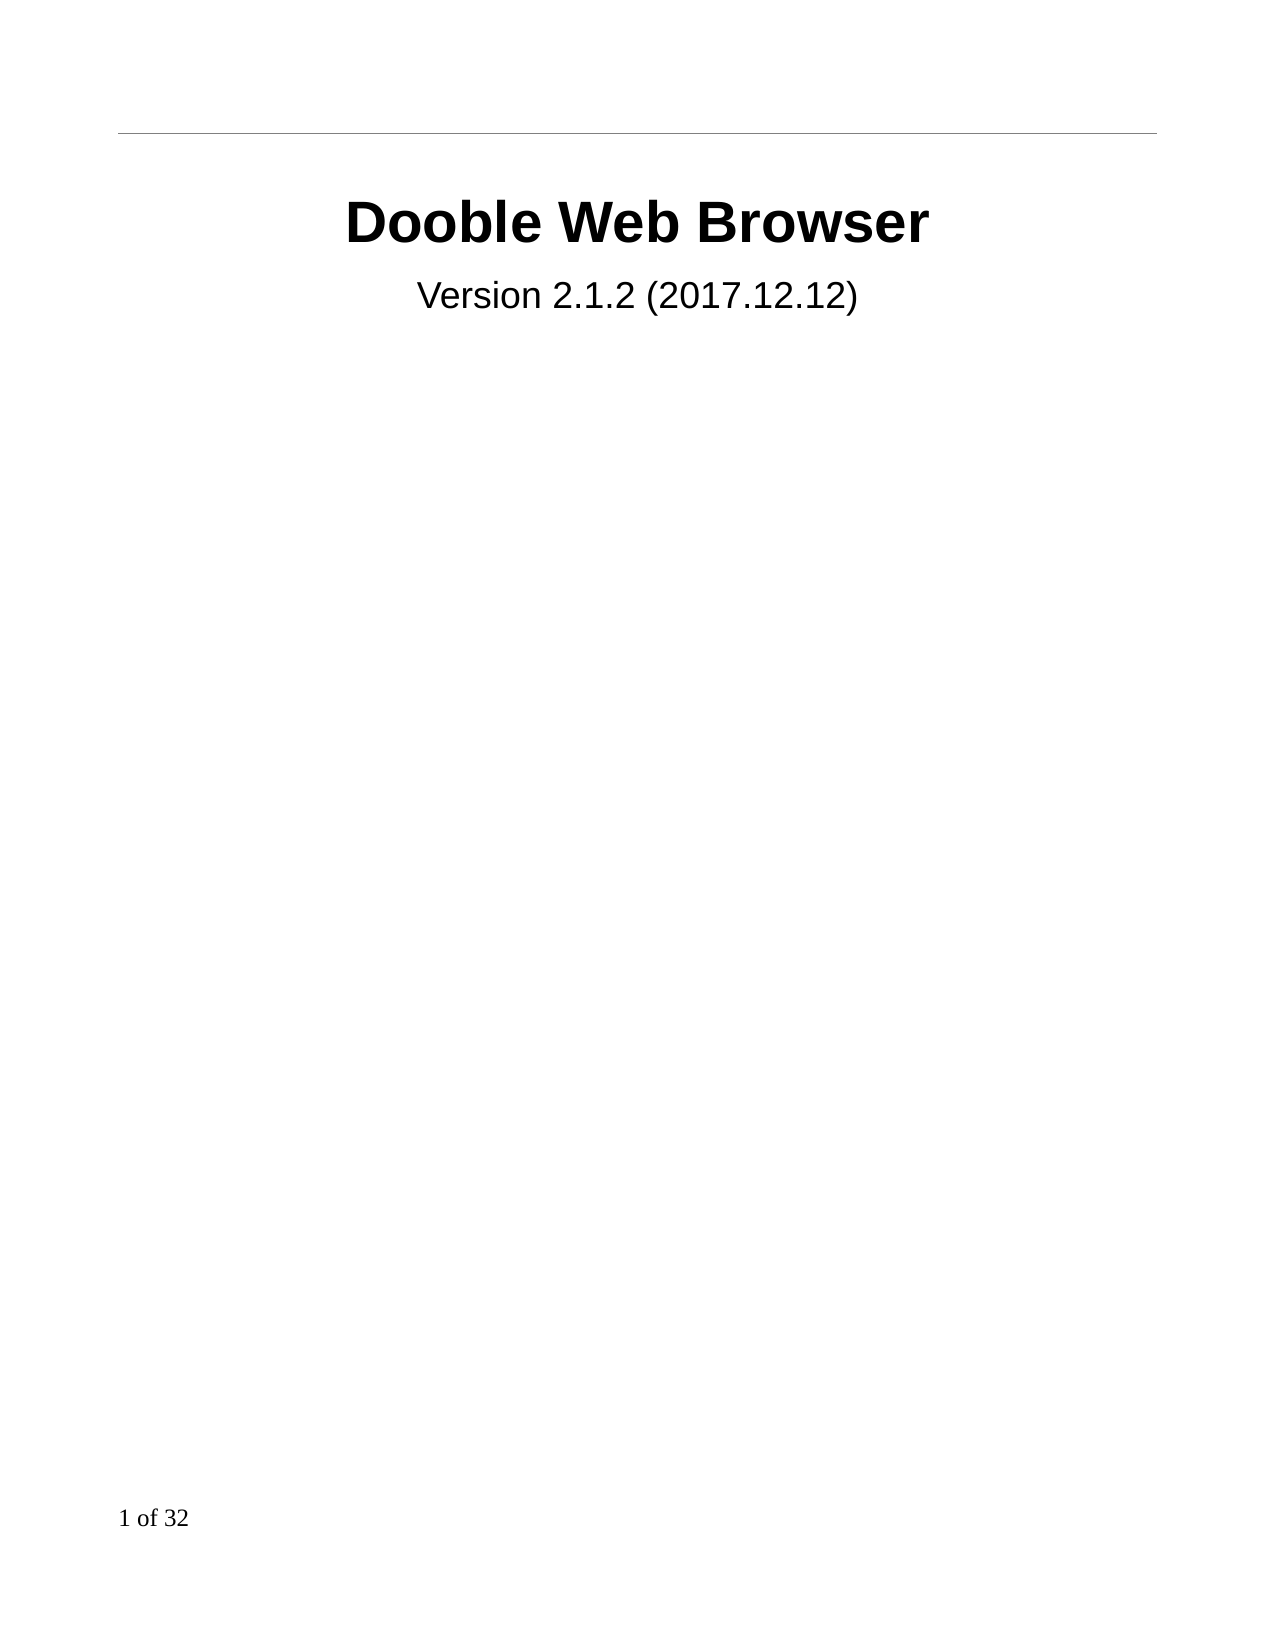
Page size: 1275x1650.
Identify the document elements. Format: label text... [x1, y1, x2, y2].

subtitle Version 2.1.2 (2017.12.12) [118, 273, 1157, 316]
title Dooble Web Browser [118, 187, 1157, 254]
